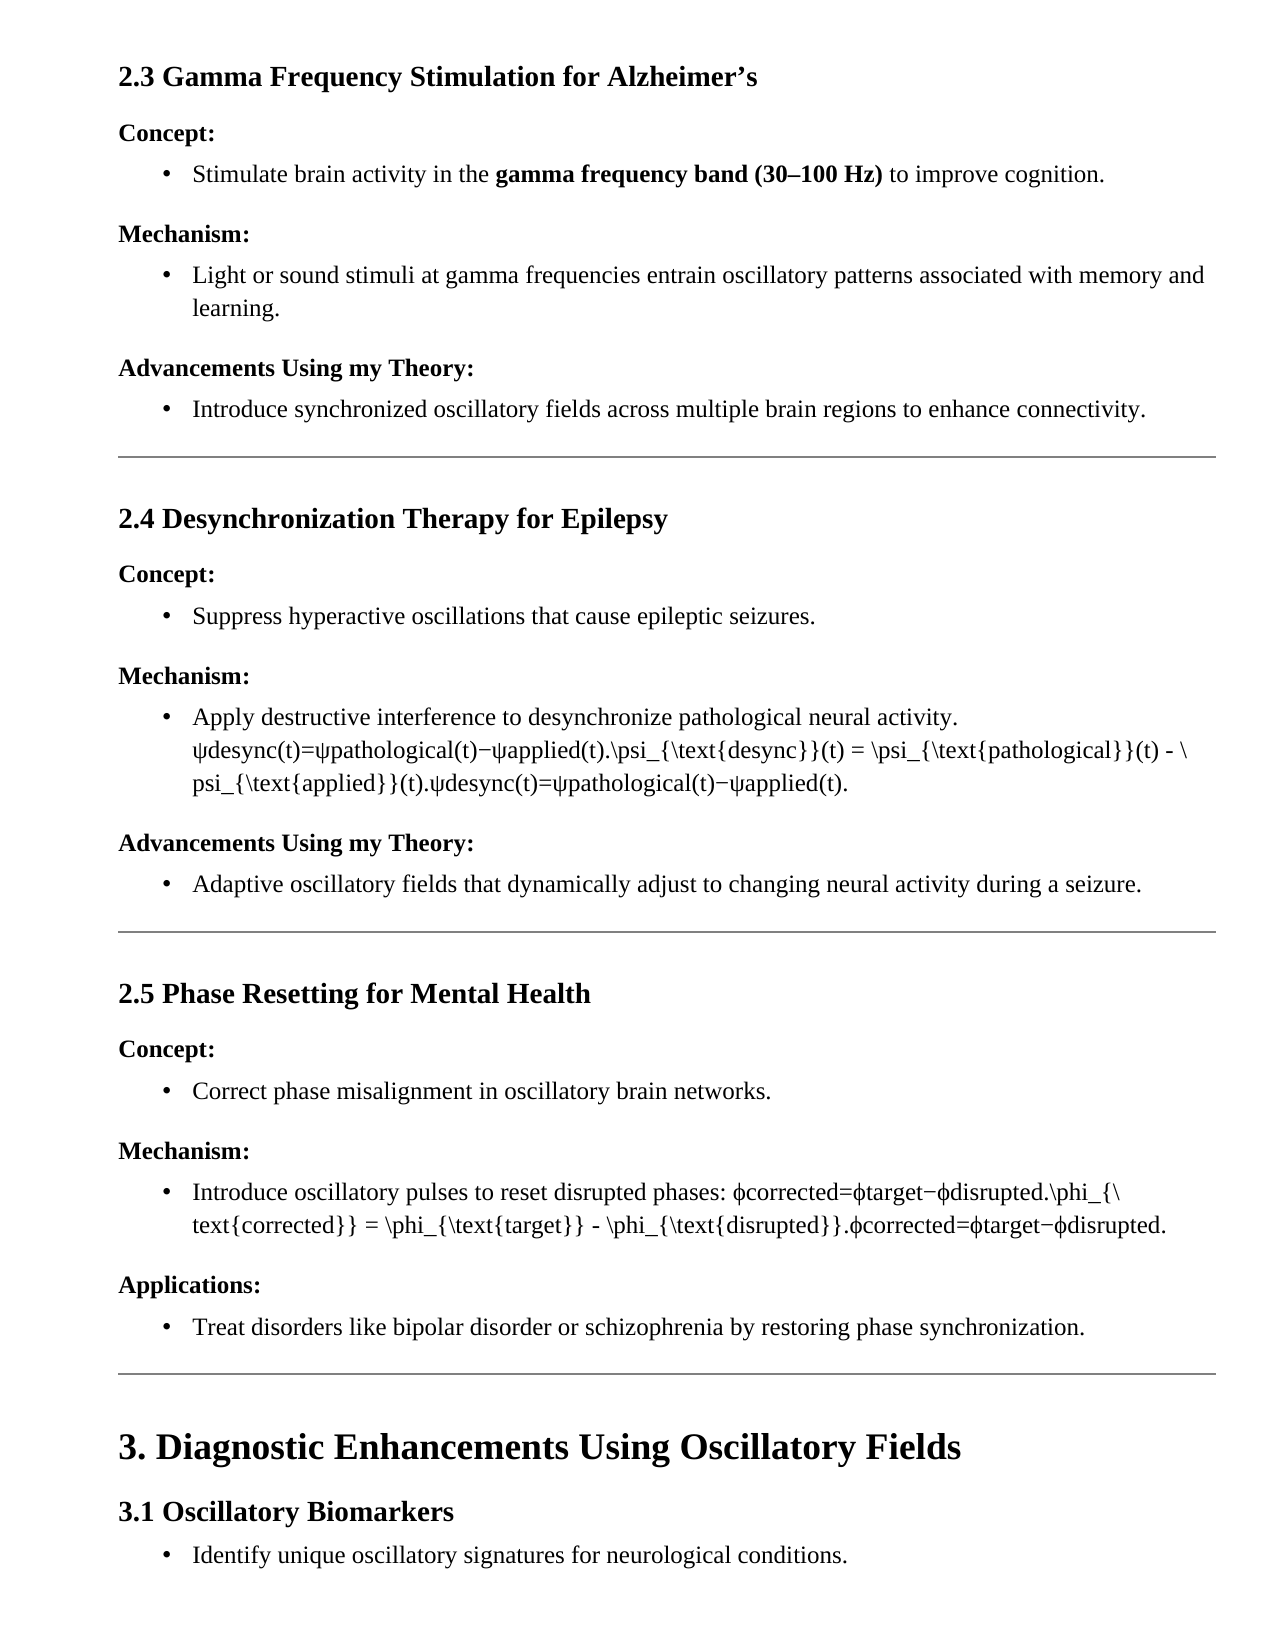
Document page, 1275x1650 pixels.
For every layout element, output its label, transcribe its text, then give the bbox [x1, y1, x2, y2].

list Stimulate brain activity in the gamma frequency band (30–100 Hz) to improve cognition. [162, 159, 1216, 188]
subtitle Applications: [118, 1270, 1216, 1299]
subtitle 2.4 Desynchronization Therapy for Epilepsy [118, 501, 1216, 534]
subtitle Concept: [118, 118, 1216, 146]
subtitle Mechanism: [118, 661, 1216, 690]
subtitle 2.5 Phase Resetting for Mental Health [118, 976, 1216, 1009]
subtitle 3.1 Oscillatory Biomarkers [118, 1494, 1216, 1528]
subtitle Concept: [118, 559, 1216, 588]
subtitle Mechanism: [118, 219, 1216, 248]
subtitle 2.3 Gamma Frequency Stimulation for Alzheimer’s [118, 59, 1216, 93]
subtitle 3. Diagnostic Enhancements Using Oscillatory Fields [118, 1424, 1216, 1467]
list Introduce oscillatory pulses to reset disrupted phases: ϕcorrected=ϕtarget−ϕdisrupted.\phi_{\text{corrected}} = \phi_{\text{target}} - \phi_{\text{disrupted}}.ϕcorrected​=ϕtarget​−ϕdisrupted​. [162, 1177, 1216, 1239]
list Identify unique oscillatory signatures for neurological conditions. [162, 1541, 1216, 1569]
list Introduce synchronized oscillatory fields across multiple brain regions to enhance connectivity. [162, 394, 1216, 423]
list Correct phase misalignment in oscillatory brain networks. [162, 1076, 1216, 1104]
subtitle Advancements Using my Theory: [118, 828, 1216, 857]
list Apply destructive interference to desynchronize pathological neural activity. ψdesync(t)=ψpathological(t)−ψapplied(t).\psi_{\text{desync}}(t) = \psi_{\text{pathological}}(t) - \psi_{\text{applied}}(t).ψdesync​(t)=ψpathological​(t)−ψapplied​(t). [162, 702, 1216, 797]
list Treat disorders like bipolar disorder or schizophrenia by restoring phase synchronization. [162, 1312, 1216, 1340]
list Adaptive oscillatory fields that dynamically adjust to changing neural activity during a seizure. [162, 869, 1216, 898]
subtitle Concept: [118, 1034, 1216, 1063]
subtitle Mechanism: [118, 1136, 1216, 1165]
list Light or sound stimuli at gamma frequencies entrain oscillatory patterns associated with memory and learning. [162, 260, 1216, 322]
list Suppress hyperactive oscillations that cause epileptic seizures. [162, 601, 1216, 629]
subtitle Advancements Using my Theory: [118, 353, 1216, 382]
